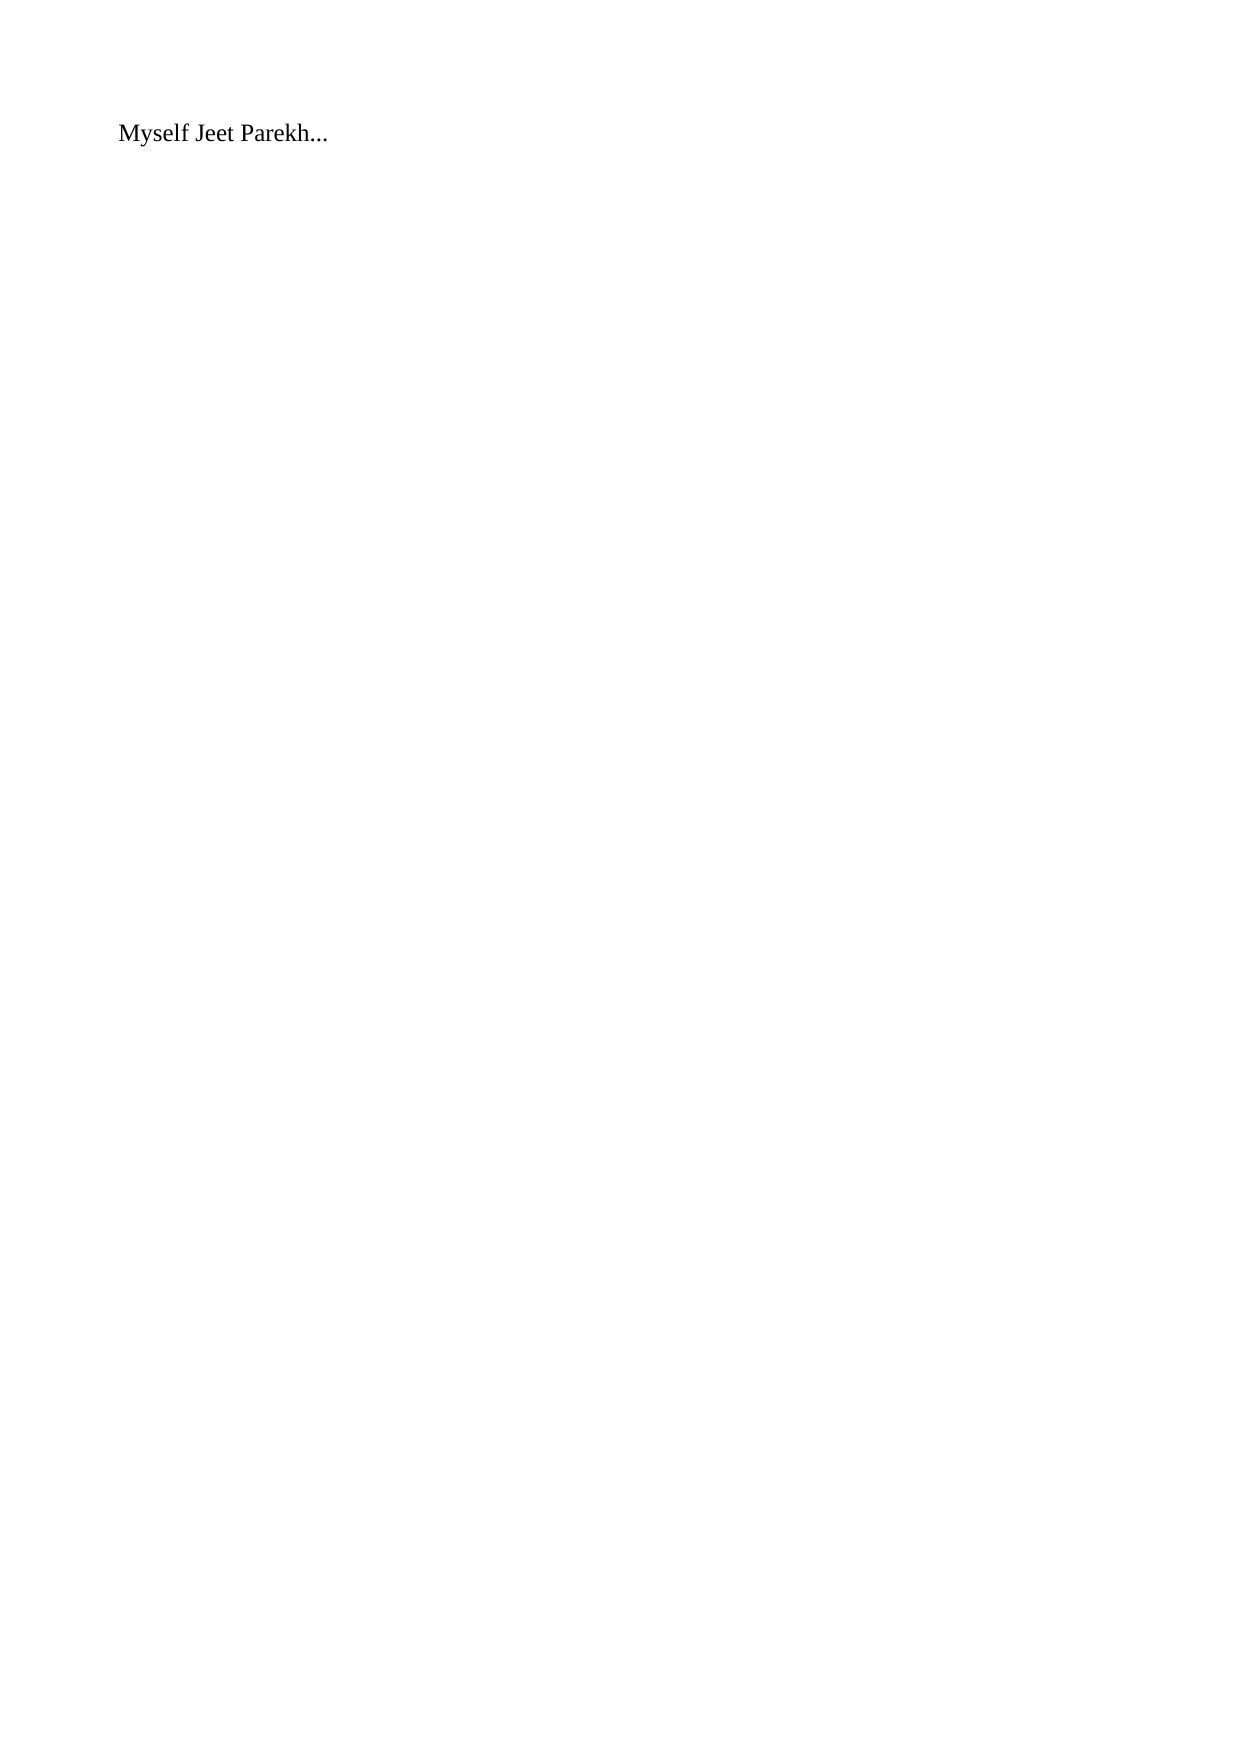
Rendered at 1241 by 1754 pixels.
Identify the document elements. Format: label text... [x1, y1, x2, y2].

text Myself Jeet Parekh... [118, 118, 1122, 147]
